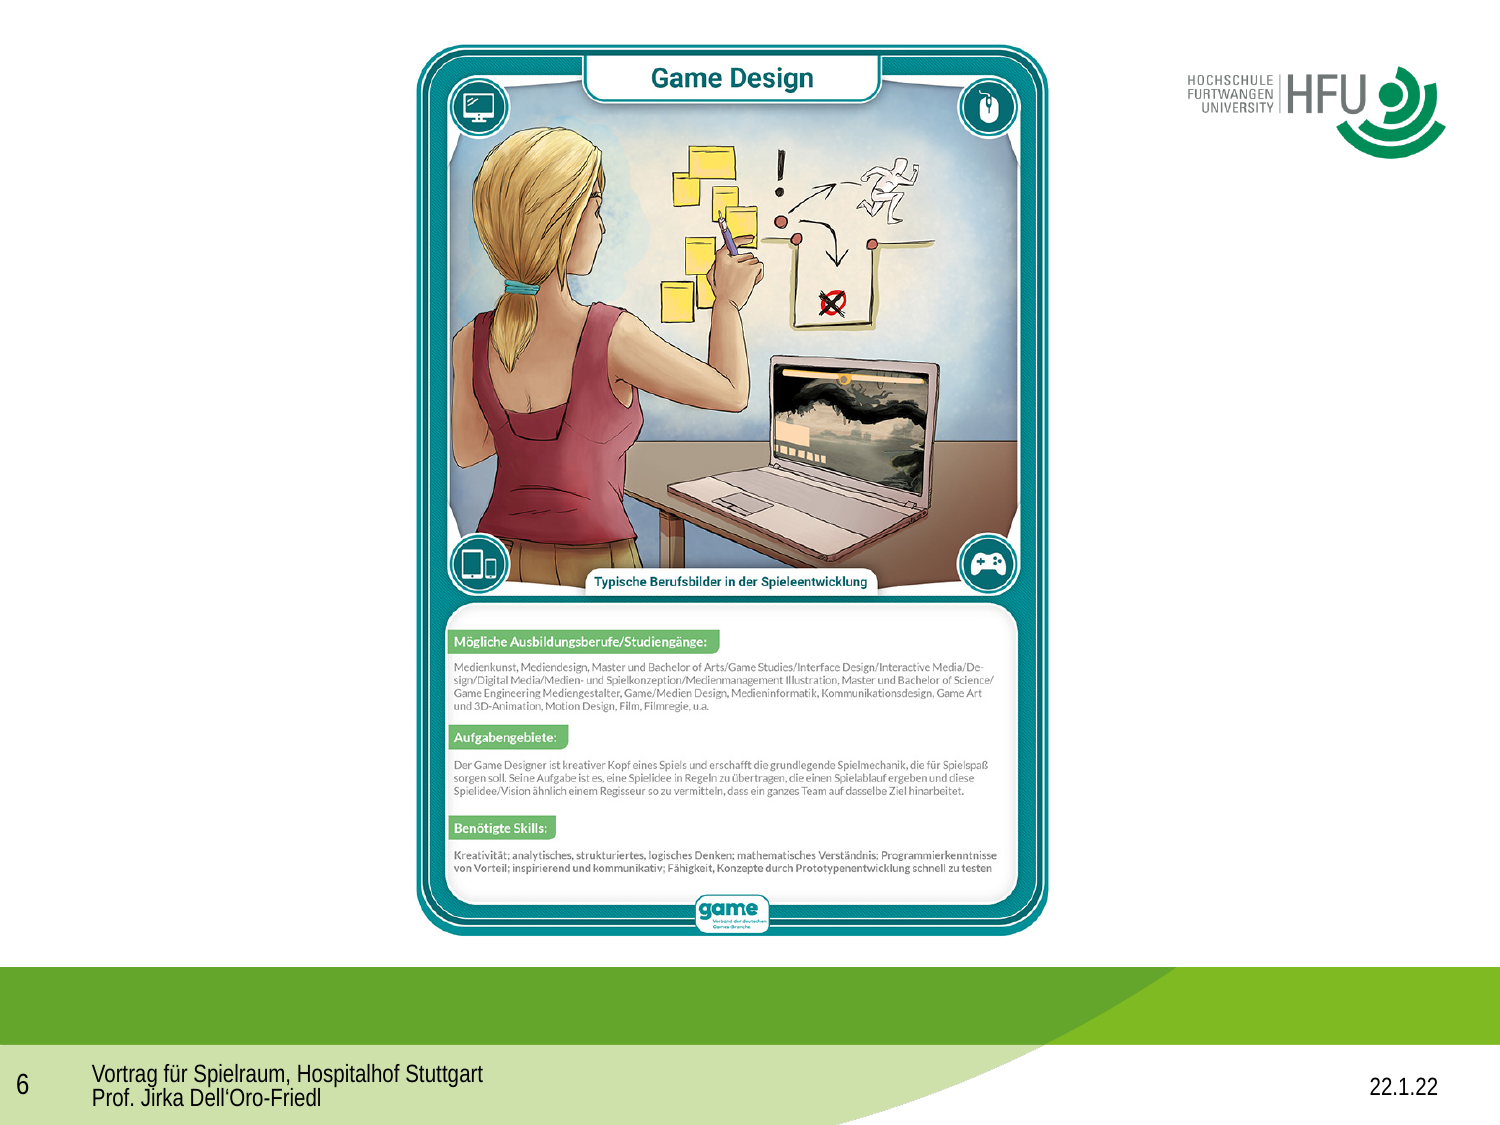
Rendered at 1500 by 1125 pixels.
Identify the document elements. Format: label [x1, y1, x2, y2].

picture [411, 37, 1053, 942]
picture [0, 967, 1500, 1125]
picture [1166, 53, 1454, 164]
